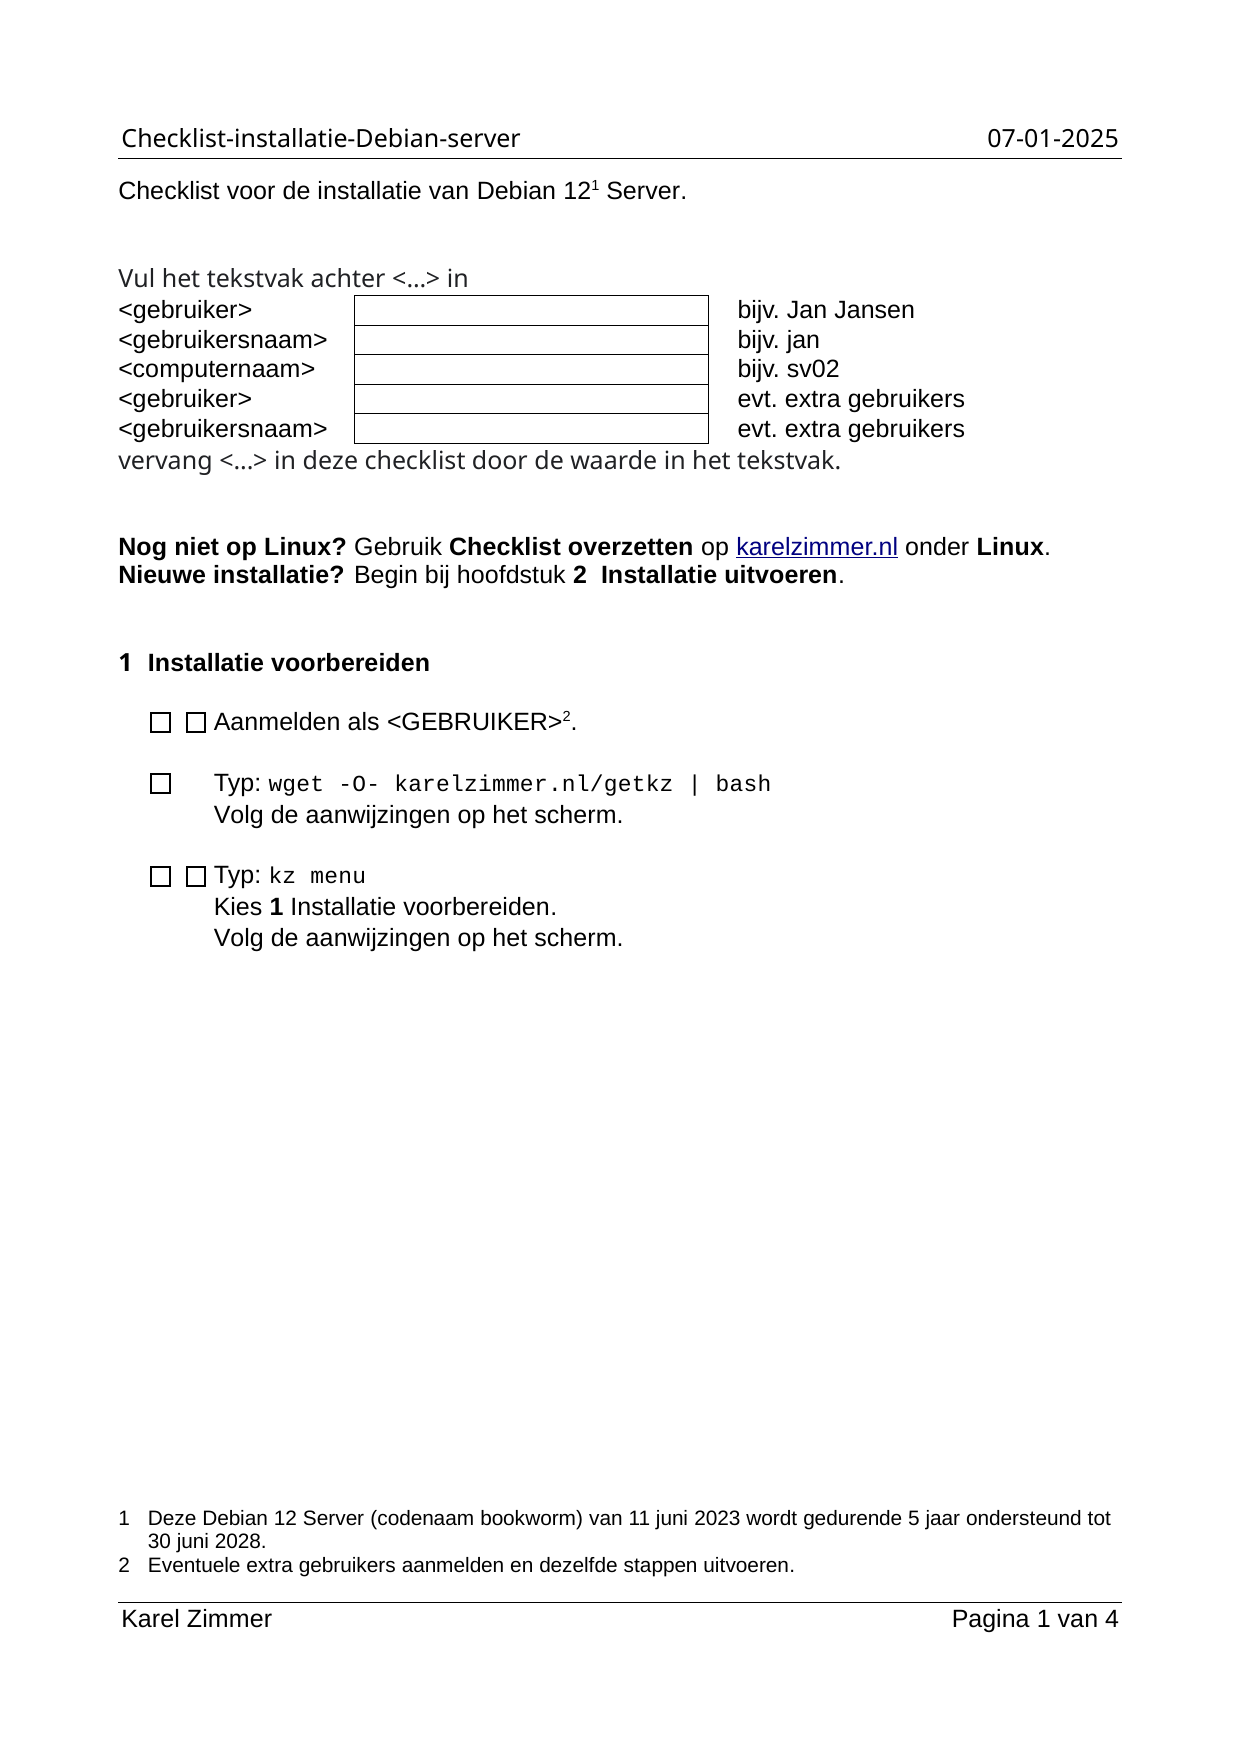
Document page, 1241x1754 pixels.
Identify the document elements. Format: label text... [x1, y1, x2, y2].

table_cell [177, 738, 213, 768]
text Vul het tekstvak achter <...> in [118, 261, 1122, 295]
table_header Aanmelden als <GEBRUIKER>. [213, 707, 1122, 737]
text vervang <...> in deze checklist door de waarde in het tekstvak. [118, 443, 1122, 477]
table_cell [142, 800, 177, 830]
table_cell [177, 923, 213, 953]
text <gebruikersnaam> [118, 325, 354, 354]
table_cell Volg de aanwijzingen op het scherm. [213, 923, 1122, 953]
text <gebruikersnaam> [118, 413, 354, 443]
table_cell [177, 830, 213, 860]
table_header [142, 707, 177, 737]
table_cell Typ: wget -O- karelzimmer.nl/getkz | bash [213, 768, 1122, 799]
table_cell [142, 892, 177, 922]
table_cell [142, 860, 177, 892]
table_cell [142, 738, 177, 768]
table_cell Typ: kz menu [213, 860, 1122, 892]
table_cell [213, 830, 1122, 860]
table_cell [177, 800, 213, 830]
text Checklist voor de installatie van Debian 12 Server. [118, 177, 1122, 205]
text <gebruiker> [118, 384, 354, 413]
table_header [118, 707, 142, 737]
table_cell [118, 860, 142, 892]
table_cell [142, 923, 177, 953]
table_cell [213, 738, 1122, 768]
text evt. extra gebruikers [709, 413, 1122, 443]
text bijv. Jan Jansen [709, 295, 1122, 325]
table_cell [177, 860, 213, 892]
table_cell Kies 1 Installatie voorbereiden. [213, 892, 1122, 922]
table_cell Volg de aanwijzingen op het scherm. [213, 800, 1122, 830]
text evt. extra gebruikers [709, 384, 1122, 413]
text bijv. jan [709, 325, 1122, 354]
table_cell [118, 830, 142, 860]
text <gebruiker> [118, 295, 354, 325]
text Nog niet op Linux? Gebruik Checklist overzetten op karelzimmer.nl onder Linux. [118, 533, 1122, 561]
table_cell [118, 738, 142, 768]
table_cell [142, 768, 177, 799]
table_cell [177, 892, 213, 922]
table_cell [177, 768, 213, 799]
text <computernaam> [118, 354, 354, 384]
list Installatie voorbereiden [118, 645, 1122, 679]
table_cell [142, 830, 177, 860]
text bijv. sv02 [709, 354, 1122, 384]
table_cell [118, 892, 142, 922]
table_header [177, 707, 213, 737]
table_cell [118, 800, 142, 830]
text Nieuwe installatie? Begin bij hoofdstuk 2 Installatie uitvoeren. [118, 561, 1122, 589]
table_cell [118, 923, 142, 953]
text Deze Debian 12 Server (codenaam bookworm) van 11 juni 2023 wordt gedurende 5 jaar ondersteund tot 30 juni 2028. [118, 1506, 1122, 1553]
table_cell [118, 768, 142, 799]
